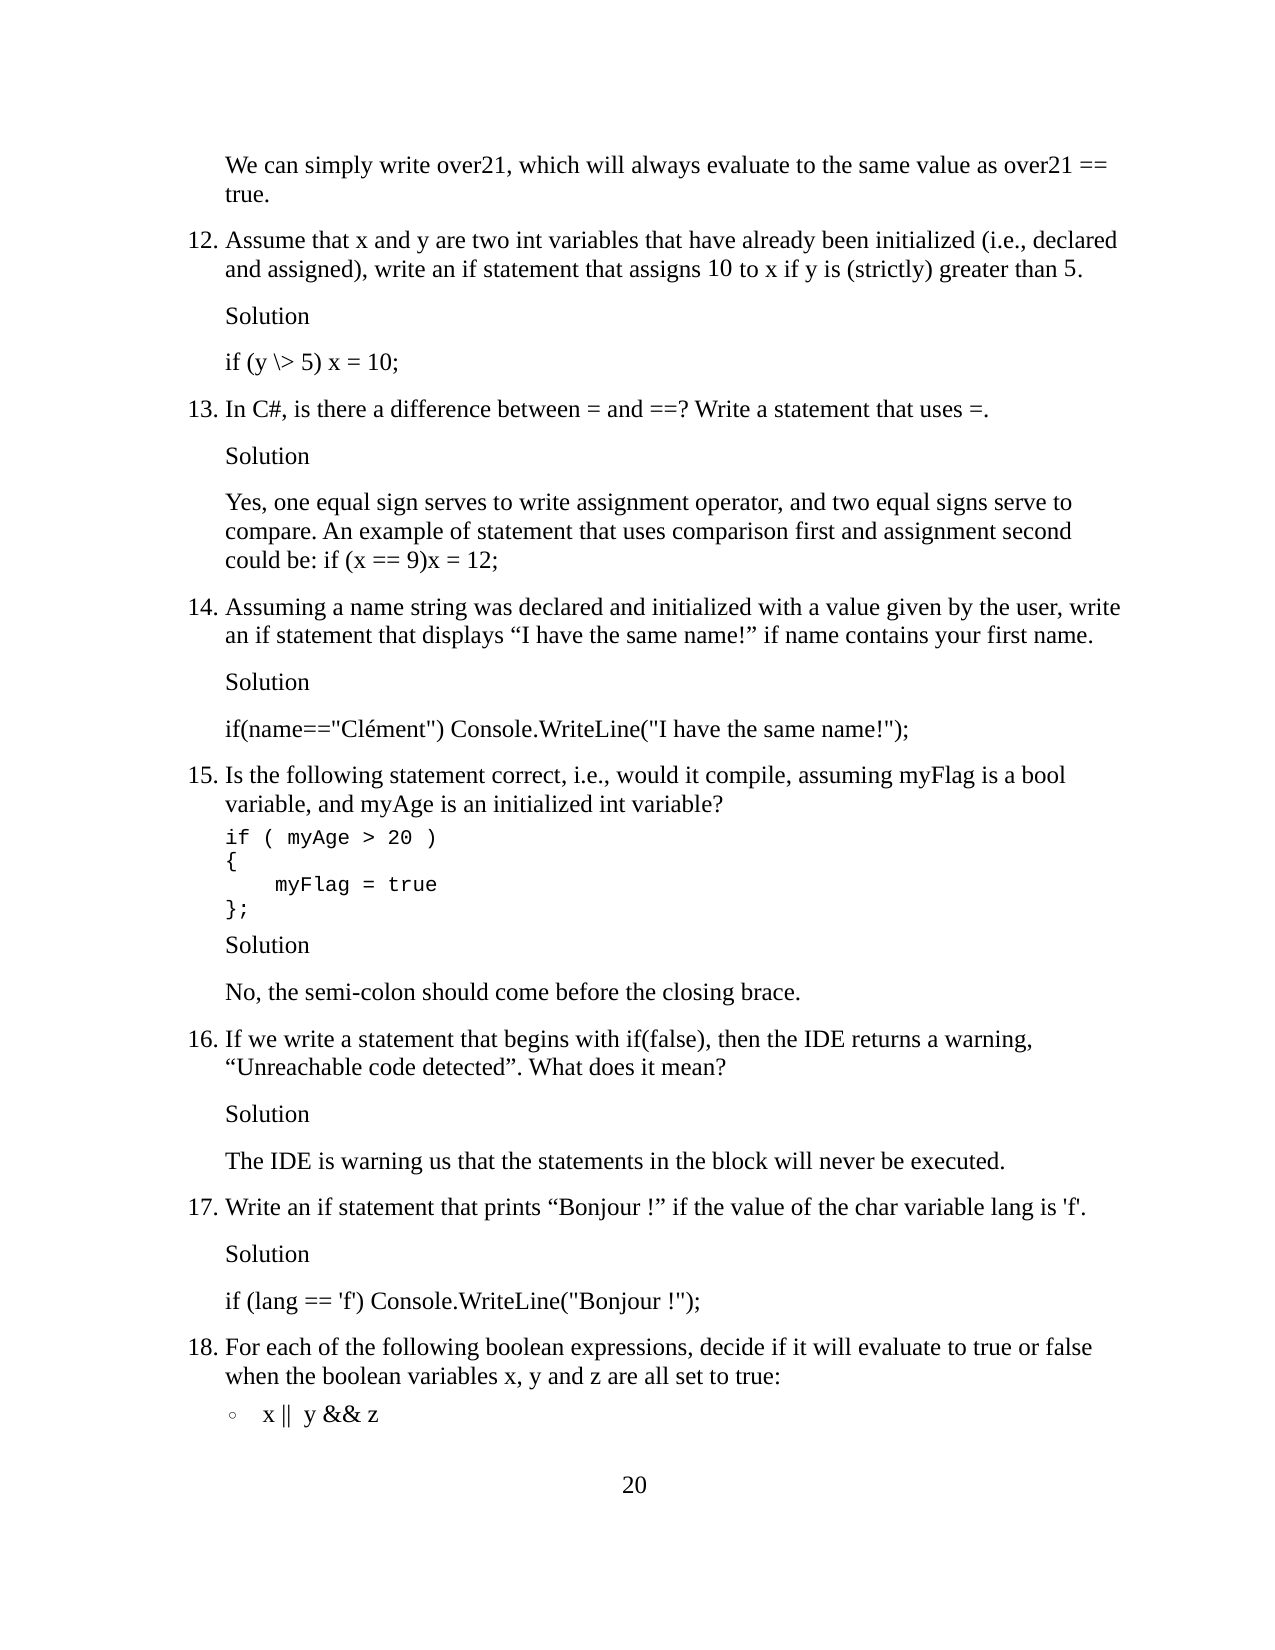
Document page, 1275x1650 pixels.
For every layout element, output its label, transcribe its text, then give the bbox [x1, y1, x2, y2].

list Yes, one equal sign serves to write assignment operator, and two equal signs serve to compare. An example of statement that uses comparison first and assignment second could be: if (x == 9)x = 12; [187, 487, 1125, 574]
list In C#, is there a difference between = and ==? Write a statement that uses =. [187, 394, 1125, 423]
list If we write a statement that begins with if(false), then the IDE returns a warning, “Unreachable code detected”. What does it mean? [187, 1024, 1125, 1081]
list No, the semi-colon should come before the closing brace. [187, 977, 1125, 1006]
list Write an if statement that prints “Bonjour !” if the value of the char variable lang is 'f'. [187, 1192, 1125, 1221]
list if(name=="Clément") Console.WriteLine("I have the same name!"); [187, 714, 1125, 742]
list Solution [187, 1239, 1125, 1268]
list Solution [187, 930, 1125, 959]
list Is the following statement correct, i.e., would it compile, assuming myFlag is a bool variable, and myAge is an initialized int variable? [187, 760, 1125, 818]
list { [187, 851, 1125, 874]
list if (lang == 'f') Console.WriteLine("Bonjour !"); [187, 1286, 1125, 1314]
list Assuming a name string was declared and initialized with a value given by the user, write an if statement that displays “I have the same name!” if name contains your first name. [187, 592, 1125, 649]
list For each of the following boolean expressions, decide if it will evaluate to true or false when the boolean variables x, y and z are all set to true: [187, 1332, 1125, 1390]
list Solution [187, 1099, 1125, 1128]
list if ( myAge > 20 ) [187, 827, 1125, 851]
list The IDE is warning us that the statements in the block will never be executed. [187, 1146, 1125, 1174]
list myFlag = true [187, 874, 1125, 898]
list x || y && z [225, 1399, 1125, 1428]
list if (y \> 5) x = 10; [187, 347, 1125, 376]
list Solution [187, 667, 1125, 696]
list Solution [187, 441, 1125, 469]
list Assume that x and y are two int variables that have already been initialized (i.e., declared and assigned), write an if statement that assigns to x if y is (strictly) greater than . [187, 225, 1125, 283]
list We can simply write over21, which will always evaluate to the same value as over21 == true. [187, 150, 1125, 207]
list Solution [187, 301, 1125, 329]
list }; [187, 898, 1125, 921]
